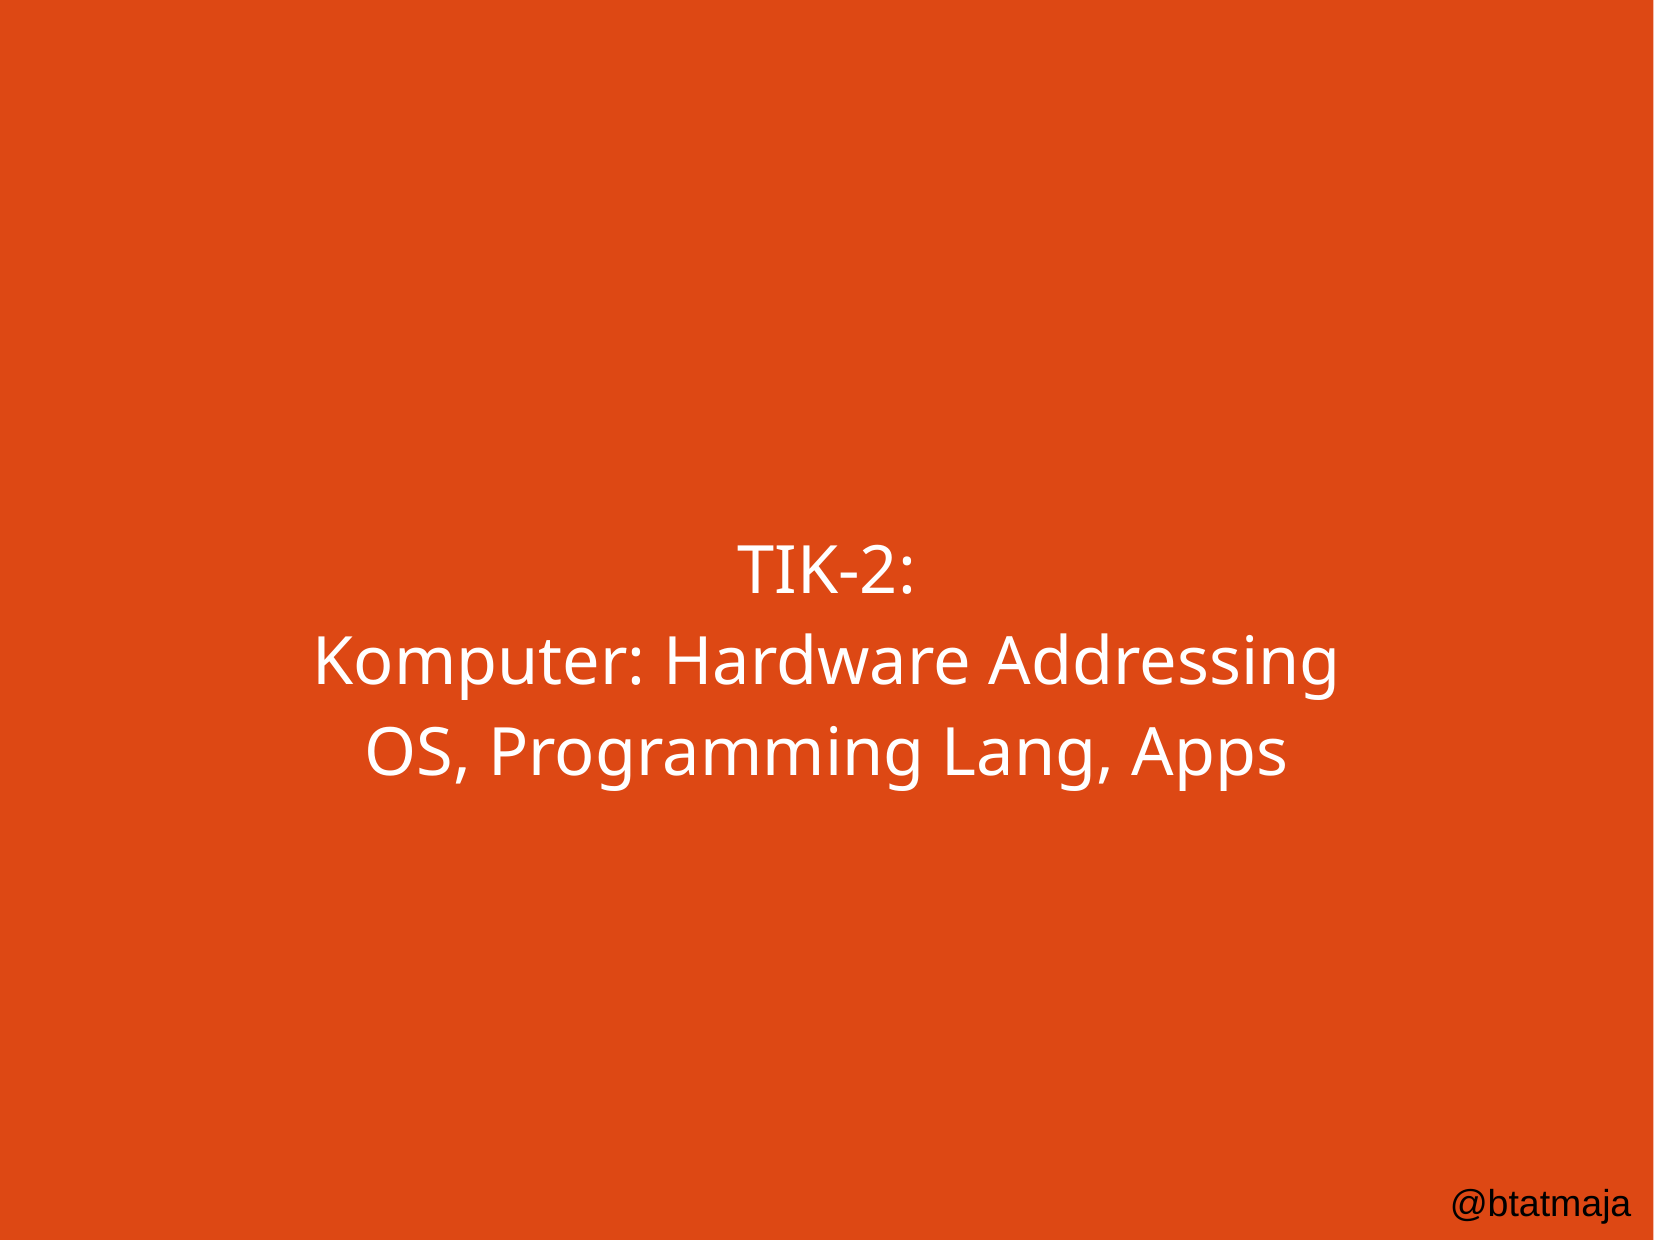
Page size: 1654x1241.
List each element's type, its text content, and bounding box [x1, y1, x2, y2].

text_box @btatmaja [1435, 1175, 1647, 1233]
subtitle TIK-2: Komputer: Hardware Addressing OS, Programming Lang, Apps [82, 299, 1571, 1019]
